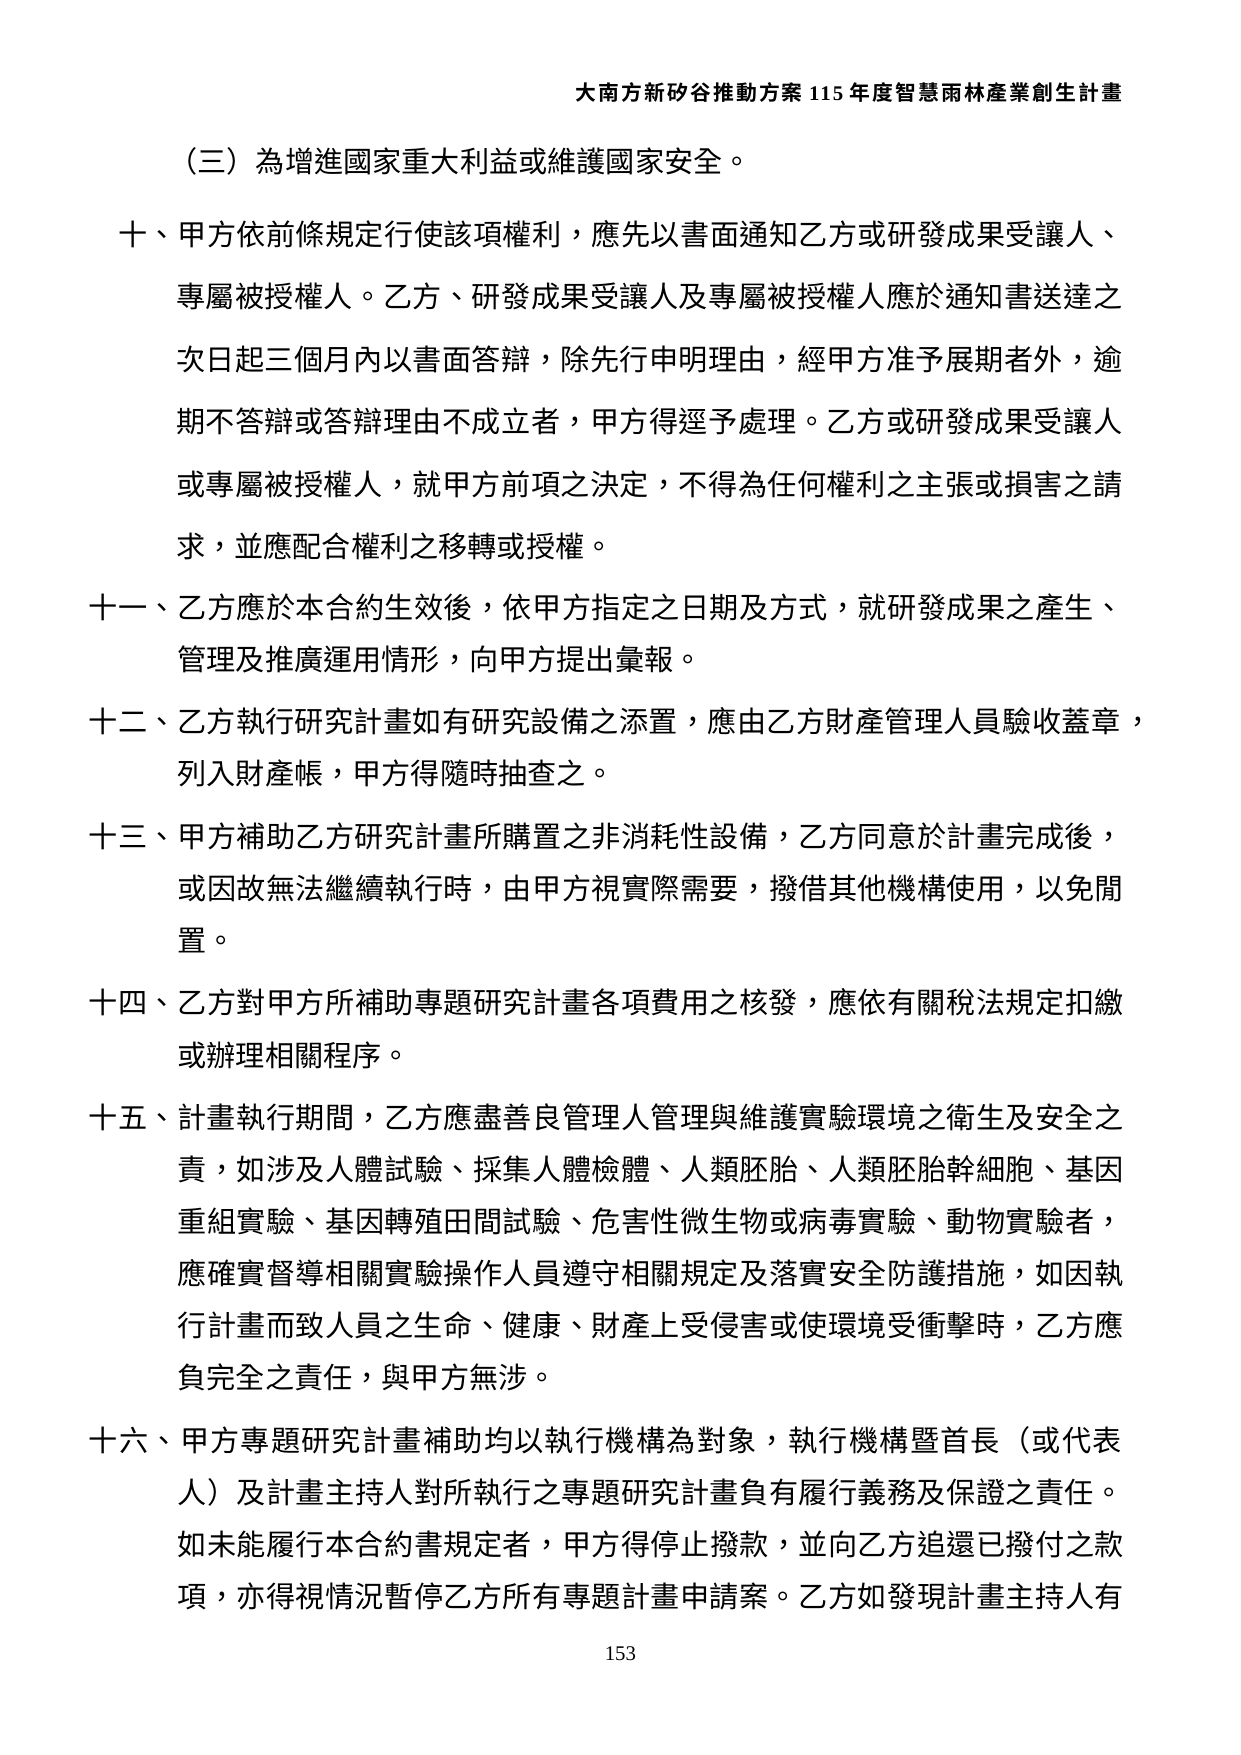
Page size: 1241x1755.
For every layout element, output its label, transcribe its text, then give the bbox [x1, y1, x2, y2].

text 十一、乙方應於本合約生效後，依甲方指定之日期及方式，就研發成果之產生、管理及推廣運用情形，向甲方提出彙報。 [88, 576, 1124, 681]
text 十四、乙方對甲方所補助專題研究計畫各項費用之核發，應依有關稅法規定扣繳或辦理相關程序。 [88, 972, 1124, 1076]
text 十六、甲方專題研究計畫補助均以執行機構為對象，執行機構暨首長（或代表人）及計畫主持人對所執行之專題研究計畫負有履行義務及保證之責任。如未能履行本合約書規定者，甲方得停止撥款，並向乙方追還已撥付之款項，亦得視情況暫停乙方所有專題計畫申請案。乙方如發現計畫主持人有 [88, 1410, 1124, 1618]
text 十二、乙方執行研究計畫如有研究設備之添置，應由乙方財產管理人員驗收蓋章，列入財產帳，甲方得隨時抽查之。 [88, 691, 1124, 795]
text 十三、甲方補助乙方研究計畫所購置之非消耗性設備，乙方同意於計畫完成後，或因故無法繼續執行時，由甲方視實際需要，撥借其他機構使用，以免閒置。 [88, 806, 1124, 962]
text （三）為增進國家重大利益或維護國家安全。 [168, 118, 1124, 181]
text 十、甲方依前條規定行使該項權利，應先以書面通知乙方或研發成果受讓人、專屬被授權人。乙方、研發成果受讓人及專屬被授權人應於通知書送達之次日起三個月內以書面答辯，除先行申明理由，經甲方准予展期者外，逾期不答辯或答辯理由不成立者，甲方得逕予處理。乙方或研發成果受讓人或專屬被授權人，就甲方前項之決定，不得為任何權利之主張或損害之請求，並應配合權利之移轉或授權。 [118, 191, 1124, 566]
text 十五、計畫執行期間，乙方應盡善良管理人管理與維護實驗環境之衛生及安全之責，如涉及人體試驗、採集人體檢體、人類胚胎、人類胚胎幹細胞、基因重組實驗、基因轉殖田間試驗、危害性微生物或病毒實驗、動物實驗者，應確實督導相關實驗操作人員遵守相關規定及落實安全防護措施，如因執行計畫而致人員之生命、健康、財產上受侵害或使環境受衝擊時，乙方應負完全之責任，與甲方無涉。 [88, 1087, 1124, 1399]
